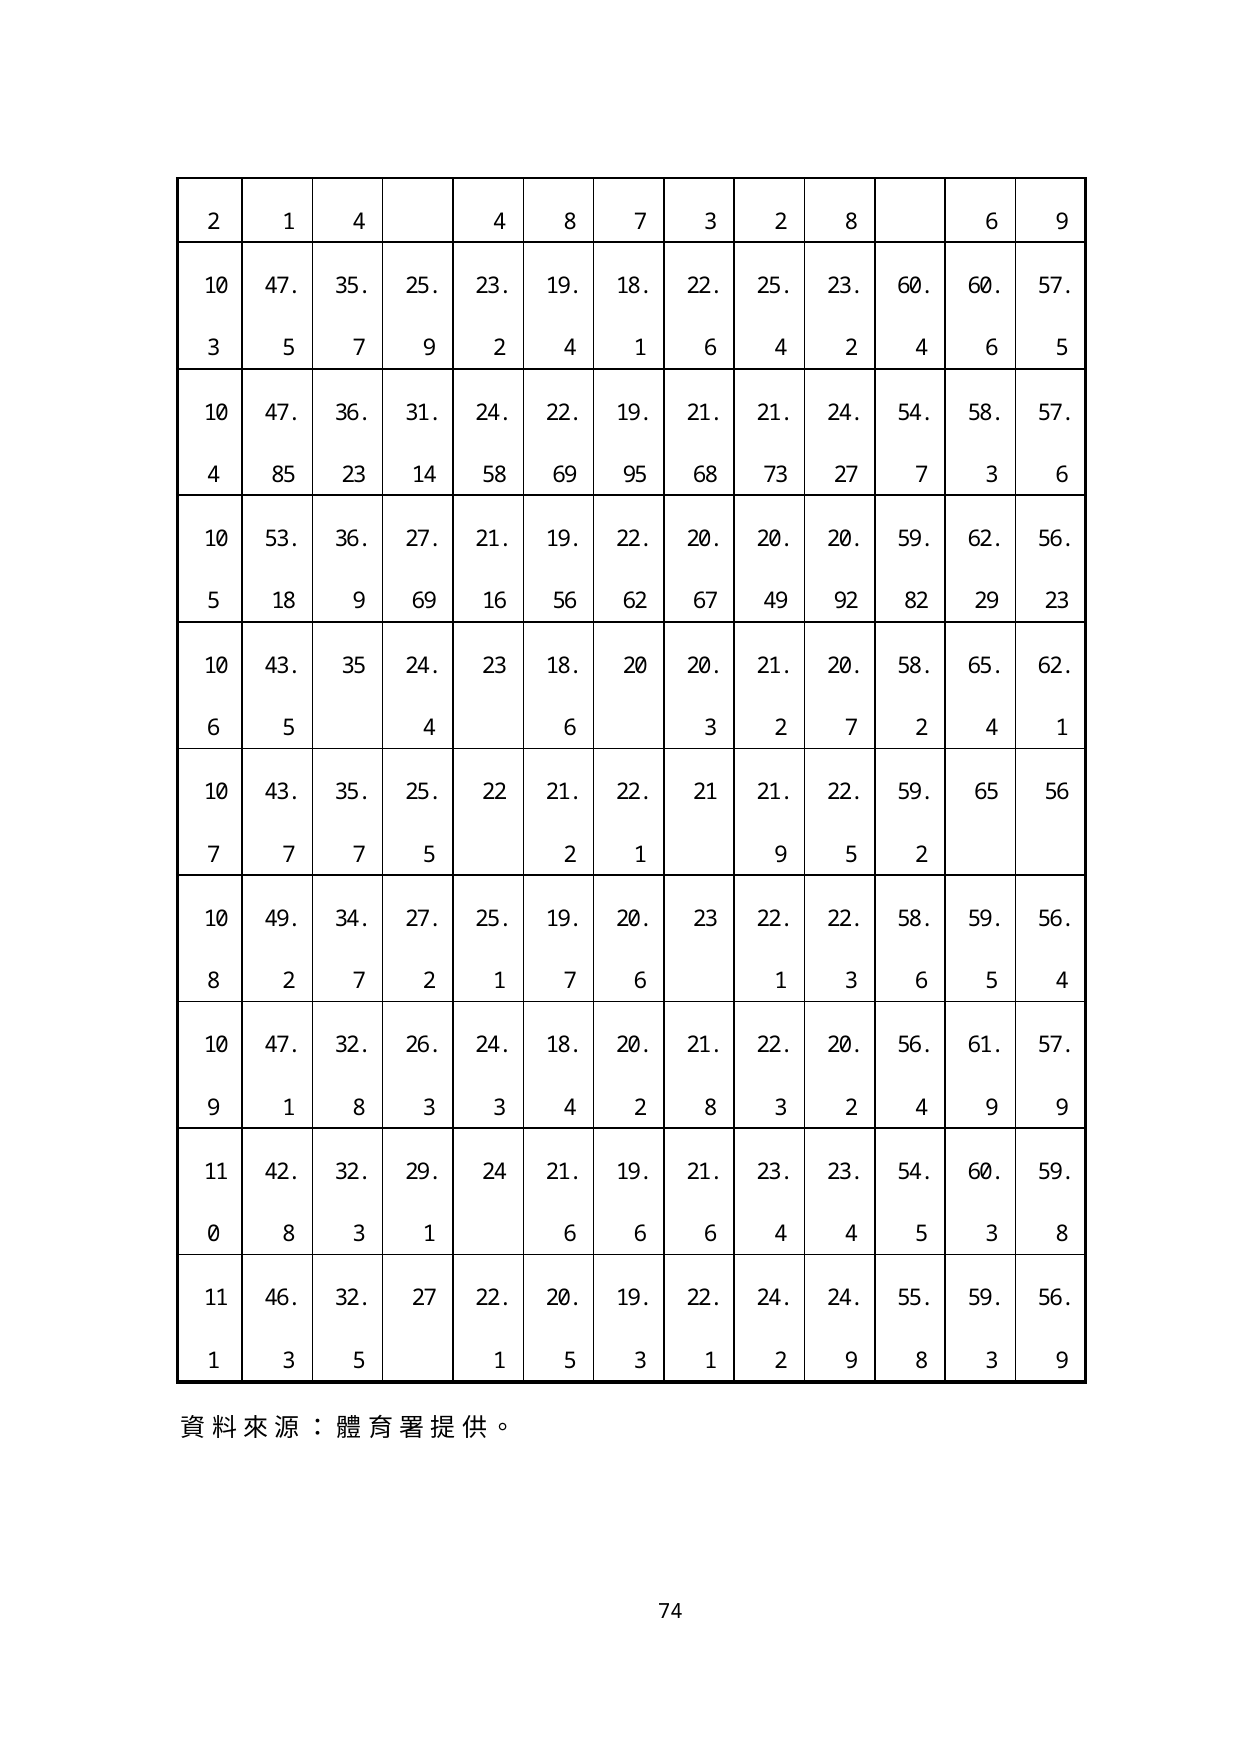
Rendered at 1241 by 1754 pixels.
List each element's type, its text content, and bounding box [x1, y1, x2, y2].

table_cell 46.3 [243, 1255, 312, 1380]
table_cell 60.4 [876, 243, 944, 368]
table_cell 2 [179, 179, 241, 241]
table_cell 42.8 [243, 1129, 312, 1254]
table_cell 20.92 [805, 496, 874, 621]
table_cell 34.7 [313, 876, 382, 1001]
table_cell 53.18 [243, 496, 312, 621]
table_cell 8 [524, 179, 593, 241]
table_cell 24.27 [805, 370, 874, 494]
table_cell 24.3 [454, 1002, 523, 1127]
table_cell 58.6 [876, 876, 944, 1001]
table_cell 1 [243, 179, 312, 241]
table_cell 107 [179, 749, 241, 874]
table_cell 23.2 [454, 243, 523, 368]
table_cell 21 [665, 749, 733, 874]
table_cell 23.4 [735, 1129, 804, 1254]
table_cell 24.4 [383, 623, 452, 747]
text 資料來源：體育署提供。 [163, 1383, 1063, 1446]
table_cell 4 [313, 179, 382, 241]
table_cell 23.2 [805, 243, 874, 368]
table_cell 22.1 [594, 749, 663, 874]
table_cell 59.8 [1016, 1129, 1084, 1254]
table_cell 22.3 [735, 1002, 804, 1127]
table_cell 56.4 [876, 1002, 944, 1127]
table_cell 26.3 [383, 1002, 452, 1127]
table_cell 21.68 [665, 370, 733, 494]
table_cell 56.9 [1016, 1255, 1084, 1380]
table_cell 20.49 [735, 496, 804, 621]
table_cell 22.1 [735, 876, 804, 1001]
table_cell 59.5 [946, 876, 1015, 1001]
table_cell 21.73 [735, 370, 804, 494]
table_cell 35.7 [313, 243, 382, 368]
table_cell 7 [594, 179, 663, 241]
table_cell 109 [179, 1002, 241, 1127]
table_cell 25.1 [454, 876, 523, 1001]
table_cell 106 [179, 623, 241, 747]
table_cell 20.67 [665, 496, 733, 621]
table_cell 32.3 [313, 1129, 382, 1254]
table_cell 35 [313, 623, 382, 747]
table_cell 55.8 [876, 1255, 944, 1380]
table_cell 3 [665, 179, 733, 241]
table_cell 20.2 [805, 1002, 874, 1127]
table_cell 103 [179, 243, 241, 368]
table_cell 36.9 [313, 496, 382, 621]
table_cell 31.14 [383, 370, 452, 494]
table_cell 60.6 [946, 243, 1015, 368]
table_cell 59.3 [946, 1255, 1015, 1380]
table_cell 20.7 [805, 623, 874, 747]
table_cell 62.29 [946, 496, 1015, 621]
table_cell 23 [665, 876, 733, 1001]
table_cell 4 [454, 179, 523, 241]
table_cell 22.1 [454, 1255, 523, 1380]
table_cell 19.56 [524, 496, 593, 621]
table_cell 24.9 [805, 1255, 874, 1380]
table_cell 65 [946, 749, 1015, 874]
table_cell 6 [946, 179, 1015, 241]
table_cell 47.85 [243, 370, 312, 494]
table_cell 8 [805, 179, 874, 241]
table_cell 20 [594, 623, 663, 747]
table_cell 43.7 [243, 749, 312, 874]
table_cell 19.3 [594, 1255, 663, 1380]
table_cell 21.2 [735, 623, 804, 747]
table_cell 47.1 [243, 1002, 312, 1127]
table_cell 54.5 [876, 1129, 944, 1254]
table_cell [383, 179, 452, 241]
table_cell 56.4 [1016, 876, 1084, 1001]
table_cell 21.8 [665, 1002, 733, 1127]
table_cell 65.4 [946, 623, 1015, 747]
table_cell 59.2 [876, 749, 944, 874]
table_cell 61.9 [946, 1002, 1015, 1127]
table_cell 22.62 [594, 496, 663, 621]
table_cell 24 [454, 1129, 523, 1254]
table_cell 20.6 [594, 876, 663, 1001]
table_cell 59.82 [876, 496, 944, 621]
table_cell 35.7 [313, 749, 382, 874]
table_cell [876, 179, 944, 241]
table_cell 19.4 [524, 243, 593, 368]
table_cell 111 [179, 1255, 241, 1380]
table_cell 110 [179, 1129, 241, 1254]
table_cell 57.6 [1016, 370, 1084, 494]
table_cell 58.2 [876, 623, 944, 747]
table_cell 24.2 [735, 1255, 804, 1380]
table_cell 43.5 [243, 623, 312, 747]
table_cell 25.5 [383, 749, 452, 874]
table_cell 22.6 [665, 243, 733, 368]
table_cell 24.58 [454, 370, 523, 494]
table_cell 18.4 [524, 1002, 593, 1127]
table_cell 20.2 [594, 1002, 663, 1127]
table_cell 105 [179, 496, 241, 621]
table_cell 20.3 [665, 623, 733, 747]
table_cell 25.9 [383, 243, 452, 368]
table_cell 56.23 [1016, 496, 1084, 621]
table_cell 60.3 [946, 1129, 1015, 1254]
table_cell 108 [179, 876, 241, 1001]
table_cell 21.2 [524, 749, 593, 874]
table_cell 49.2 [243, 876, 312, 1001]
table_cell 32.8 [313, 1002, 382, 1127]
table_cell 21.9 [735, 749, 804, 874]
table_cell 47.5 [243, 243, 312, 368]
table_cell 19.7 [524, 876, 593, 1001]
table_cell 27.2 [383, 876, 452, 1001]
table_cell 58.3 [946, 370, 1015, 494]
table_cell 57.5 [1016, 243, 1084, 368]
table_cell 54.7 [876, 370, 944, 494]
table_cell 9 [1016, 179, 1084, 241]
table_cell 27 [383, 1255, 452, 1380]
table_cell 56 [1016, 749, 1084, 874]
table_cell 18.6 [524, 623, 593, 747]
table_cell 19.95 [594, 370, 663, 494]
table_cell 36.23 [313, 370, 382, 494]
table_cell 23.4 [805, 1129, 874, 1254]
table_cell 27.69 [383, 496, 452, 621]
table_cell 57.9 [1016, 1002, 1084, 1127]
table_cell 19.6 [594, 1129, 663, 1254]
table_cell 21.6 [524, 1129, 593, 1254]
table_cell 21.6 [665, 1129, 733, 1254]
table_cell 18.1 [594, 243, 663, 368]
table_cell 20.5 [524, 1255, 593, 1380]
table_cell 22 [454, 749, 523, 874]
table_cell 22.5 [805, 749, 874, 874]
table_cell 104 [179, 370, 241, 494]
table_cell 25.4 [735, 243, 804, 368]
table_cell 23 [454, 623, 523, 747]
table_cell 22.3 [805, 876, 874, 1001]
table_cell 62.1 [1016, 623, 1084, 747]
table_cell 22.69 [524, 370, 593, 494]
table_cell 2 [735, 179, 804, 241]
table_cell 29.1 [383, 1129, 452, 1254]
table_cell 21.16 [454, 496, 523, 621]
table_cell 22.1 [665, 1255, 733, 1380]
table_cell 32.5 [313, 1255, 382, 1380]
